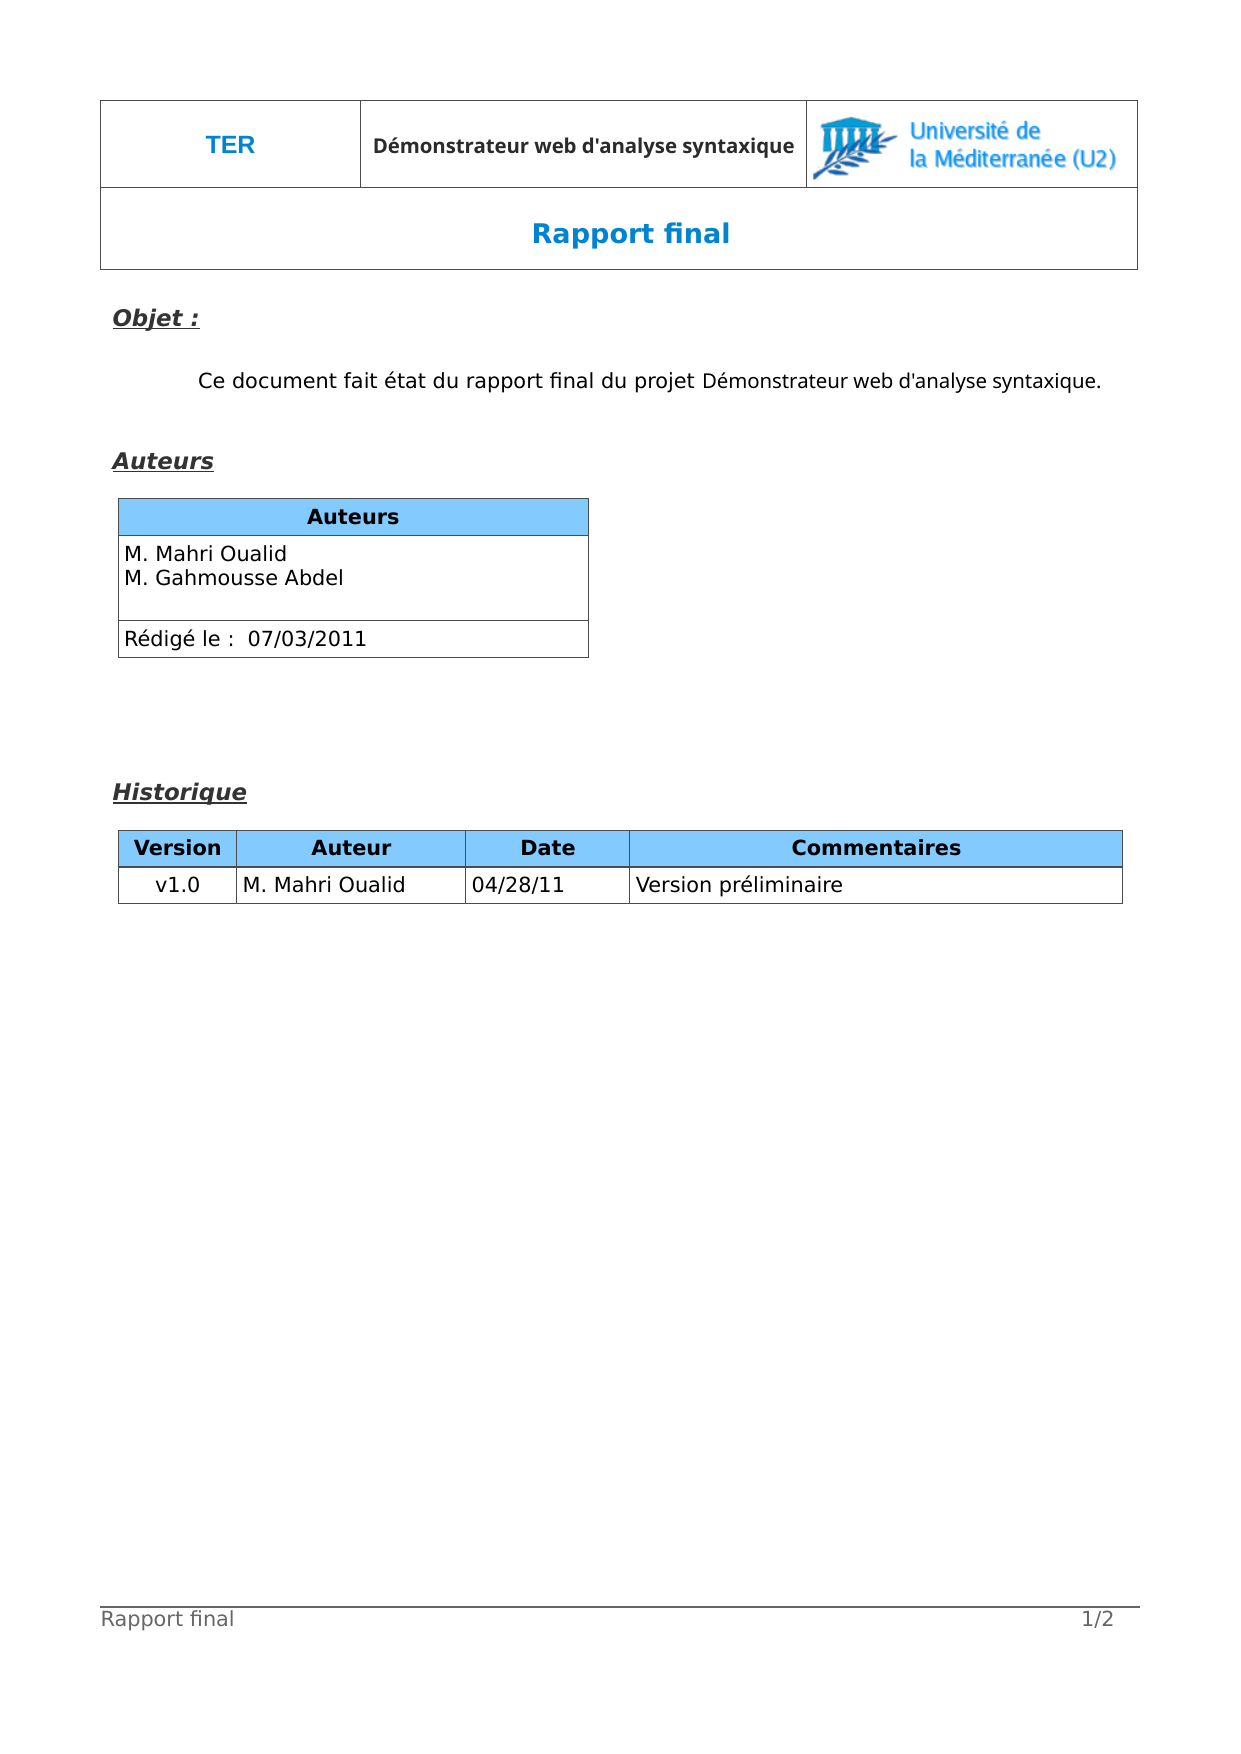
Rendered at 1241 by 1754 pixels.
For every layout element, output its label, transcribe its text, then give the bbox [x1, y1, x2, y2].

subtitle Objet : [112, 305, 1140, 332]
text Ce document fait état du rapport final du projet Démonstrateur web d'analyse syntaxique. [124, 367, 1116, 395]
subtitle Historique [112, 779, 1140, 806]
table_header Auteur [237, 831, 465, 866]
table_cell M. Mahri Oualid [237, 868, 465, 903]
table_header Date [466, 831, 629, 866]
table_header Version [119, 831, 236, 866]
table_cell Rapport final [101, 188, 1137, 269]
table_cell v1.0 [119, 868, 236, 903]
table_header Commentaires [630, 831, 1122, 866]
picture [812, 107, 1132, 182]
table_cell M. Mahri Oualid M. Gahmousse Abdel [119, 536, 588, 620]
table_cell Version préliminaire [630, 868, 1122, 903]
table_cell Rédigé le : 07/03/2011 [119, 621, 588, 657]
table_header Auteurs [119, 499, 588, 535]
table_cell 28/04/11 [466, 868, 629, 903]
table_header [807, 101, 1137, 187]
table_header Démonstrateur web d'analyse syntaxique [361, 101, 806, 187]
table_header TER [101, 101, 360, 187]
subtitle Auteurs [112, 448, 1140, 475]
